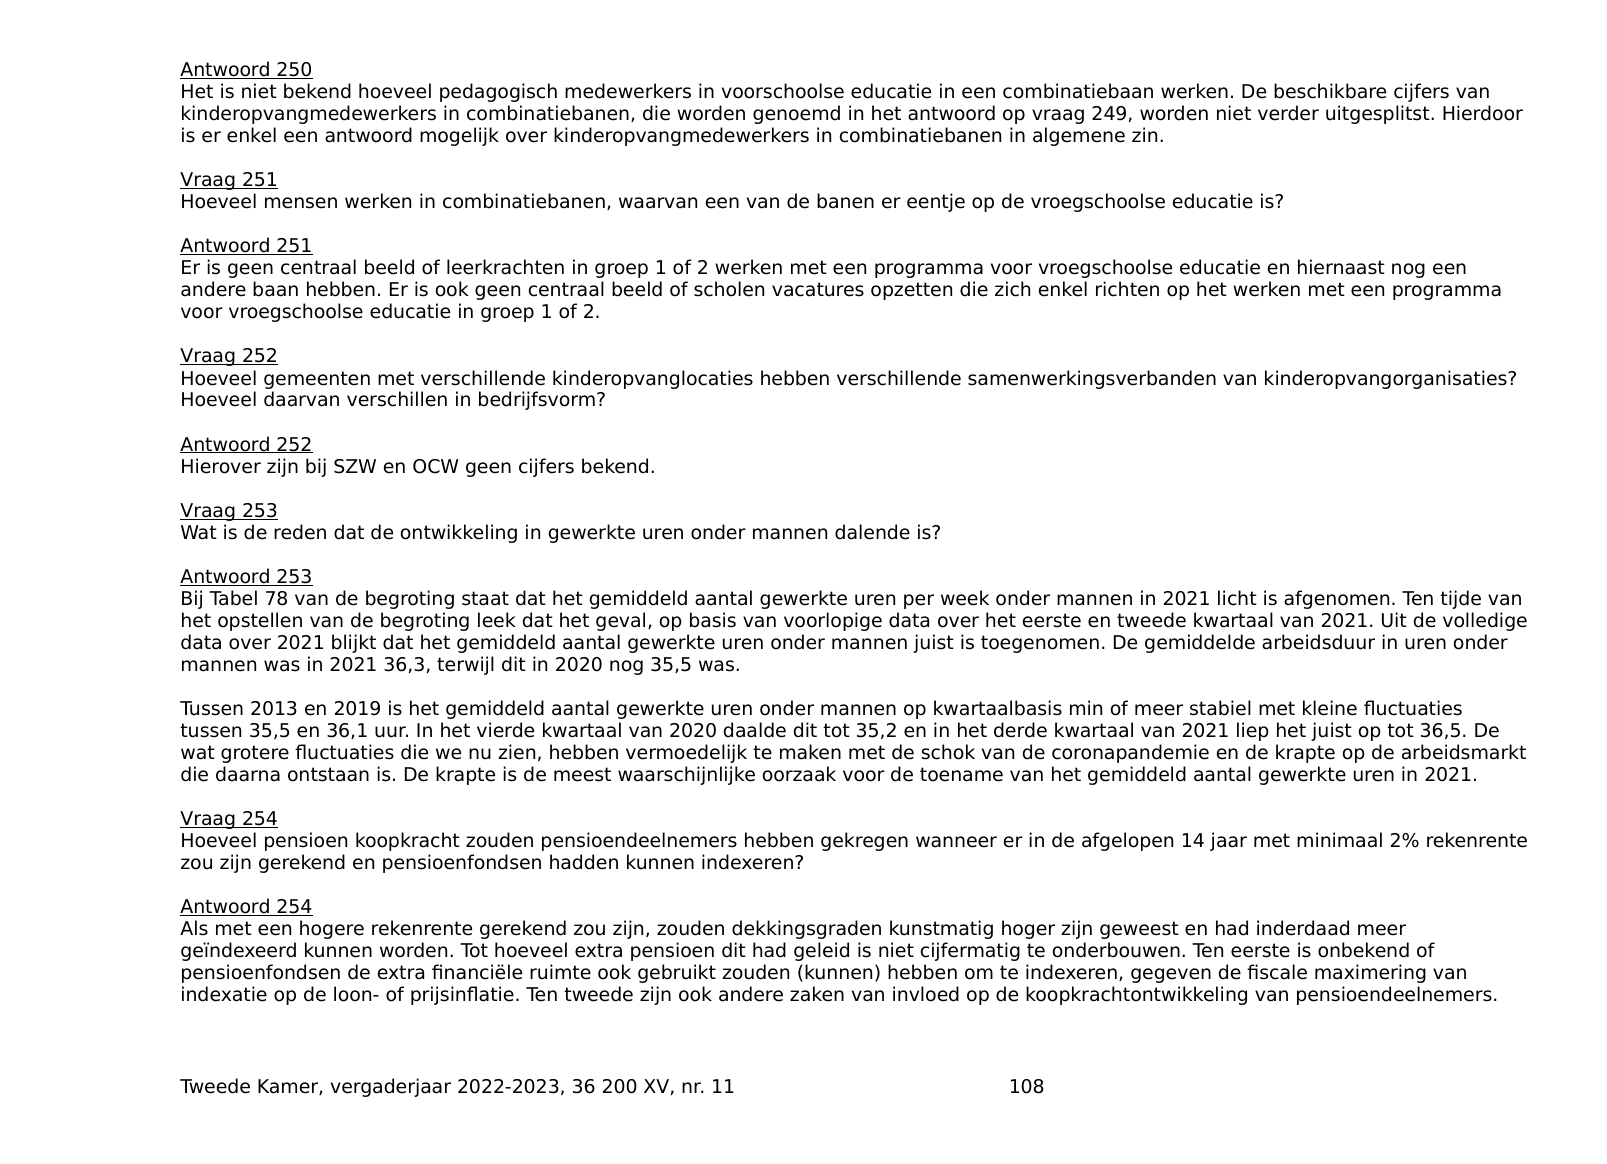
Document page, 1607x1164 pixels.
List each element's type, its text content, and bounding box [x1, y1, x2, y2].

subtitle Antwoord 253 [180, 566, 1529, 588]
subtitle Vraag 252 [180, 345, 1529, 367]
subtitle Antwoord 254 [180, 896, 1529, 918]
subtitle Vraag 251 [180, 169, 1529, 191]
text Er is geen centraal beeld of leerkrachten in groep 1 of 2 werken met een programma voor vroegschoolse educatie en hiernaast nog een andere baan hebben. Er is ook geen centraal beeld of scholen vacatures opzetten die zich enkel richten op het werken met een programma voor vroegschoolse educatie in groep 1 of 2. [180, 257, 1529, 323]
text Het is niet bekend hoeveel pedagogisch medewerkers in voorschoolse educatie in een combinatiebaan werken. De beschikbare cijfers van kinderopvangmedewerkers in combinatiebanen, die worden genoemd in het antwoord op vraag 249, worden niet verder uitgesplitst. Hierdoor is er enkel een antwoord mogelijk over kinderopvangmedewerkers in combinatiebanen in algemene zin. [180, 81, 1529, 147]
subtitle Antwoord 251 [180, 235, 1529, 257]
text Hierover zijn bij SZW en OCW geen cijfers bekend. [180, 456, 1529, 477]
subtitle Antwoord 250 [180, 59, 1529, 81]
subtitle Vraag 254 [180, 808, 1529, 830]
subtitle Vraag 253 [180, 500, 1529, 522]
text Hoeveel gemeenten met verschillende kinderopvanglocaties hebben verschillende samenwerkingsverbanden van kinderopvangorganisaties? Hoeveel daarvan verschillen in bedrijfsvorm? [180, 367, 1529, 411]
subtitle Antwoord 252 [180, 433, 1529, 456]
text Hoeveel mensen werken in combinatiebanen, waarvan een van de banen er eentje op de vroegschoolse educatie is? [180, 191, 1529, 213]
text Tussen 2013 en 2019 is het gemiddeld aantal gewerkte uren onder mannen op kwartaalbasis min of meer stabiel met kleine fluctuaties tussen 35,5 en 36,1 uur. In het vierde kwartaal van 2020 daalde dit tot 35,2 en in het derde kwartaal van 2021 liep het juist op tot 36,5. De wat grotere fluctuaties die we nu zien, hebben vermoedelijk te maken met de schok van de coronapandemie en de krapte op de arbeidsmarkt die daarna ontstaan is. De krapte is de meest waarschijnlijke oorzaak voor de toename van het gemiddeld aantal gewerkte uren in 2021. [180, 698, 1529, 786]
text Wat is de reden dat de ontwikkeling in gewerkte uren onder mannen dalende is? [180, 522, 1529, 544]
text Als met een hogere rekenrente gerekend zou zijn, zouden dekkingsgraden kunstmatig hoger zijn geweest en had inderdaad meer geïndexeerd kunnen worden. Tot hoeveel extra pensioen dit had geleid is niet cijfermatig te onderbouwen. Ten eerste is onbekend of pensioenfondsen de extra financiële ruimte ook gebruikt zouden (kunnen) hebben om te indexeren, gegeven de fiscale maximering van indexatie op de loon- of prijsinflatie. Ten tweede zijn ook andere zaken van invloed op de koopkrachtontwikkeling van pensioendeelnemers. [180, 918, 1529, 1006]
text Bij Tabel 78 van de begroting staat dat het gemiddeld aantal gewerkte uren per week onder mannen in 2021 licht is afgenomen. Ten tijde van het opstellen van de begroting leek dat het geval, op basis van voorlopige data over het eerste en tweede kwartaal van 2021. Uit de volledige data over 2021 blijkt dat het gemiddeld aantal gewerkte uren onder mannen juist is toegenomen. De gemiddelde arbeidsduur in uren onder mannen was in 2021 36,3, terwijl dit in 2020 nog 35,5 was. [180, 588, 1529, 676]
text Hoeveel pensioen koopkracht zouden pensioendeelnemers hebben gekregen wanneer er in de afgelopen 14 jaar met minimaal 2% rekenrente zou zijn gerekend en pensioenfondsen hadden kunnen indexeren? [180, 830, 1529, 874]
